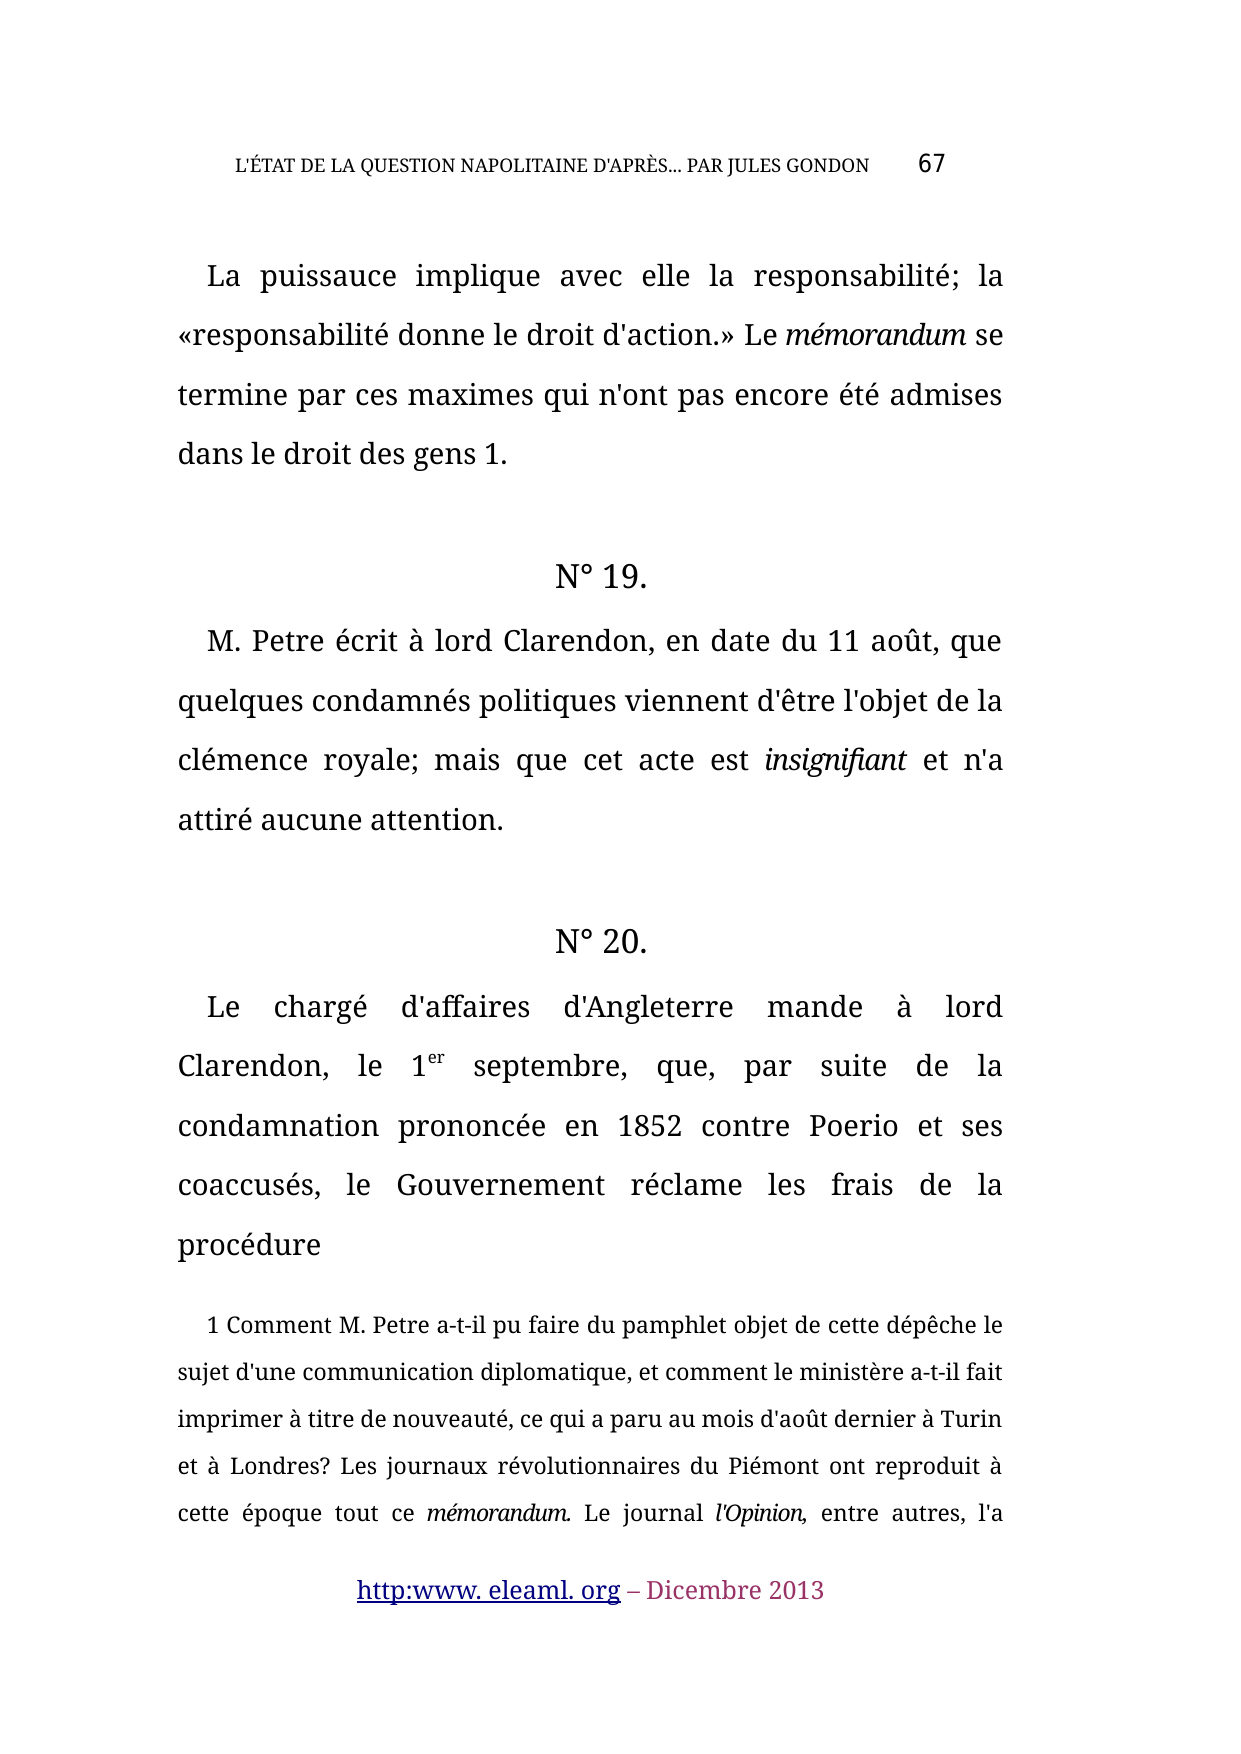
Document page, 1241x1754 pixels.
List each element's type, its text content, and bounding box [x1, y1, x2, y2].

text Le chargé d'affaires d'Angleterre mande à lord Clarendon, le 1er septembre, que, par suite de la condamnation prononcée en 1852 contre Poerio et ses coaccusés, le Gouvernement réclame les frais de la procédure [177, 986, 1004, 1264]
text M. Petre écrit à lord Clarendon, en date du 11 août, que quelques condamnés politiques viennent d'être l'objet de la clémence royale; mais que cet acte est insignifiant et n'a attiré aucune attention. [177, 621, 1004, 839]
text N° 19. [177, 553, 1004, 598]
text 1 Comment M. Petre a-t-il pu faire du pamphlet objet de cette dépêche le sujet d'une communication diplomatique, et comment le ministère a-t-il fait imprimer à titre de nouveauté, ce qui a paru au mois d'août dernier à Turin et à Londres? Les journaux révolutionnaires du Piémont ont reproduit à cette époque tout ce mémorandum. Le journal l'Opinion, entre autres, l'a [177, 1309, 1004, 1528]
text La puissauce implique avec elle la responsabilité; la «responsabilité donne le droit d'action.» Le mémorandum se termine par ces maximes qui n'ont pas encore été admises dans le droit des gens 1. [177, 255, 1004, 473]
text N° 20. [177, 918, 1004, 963]
